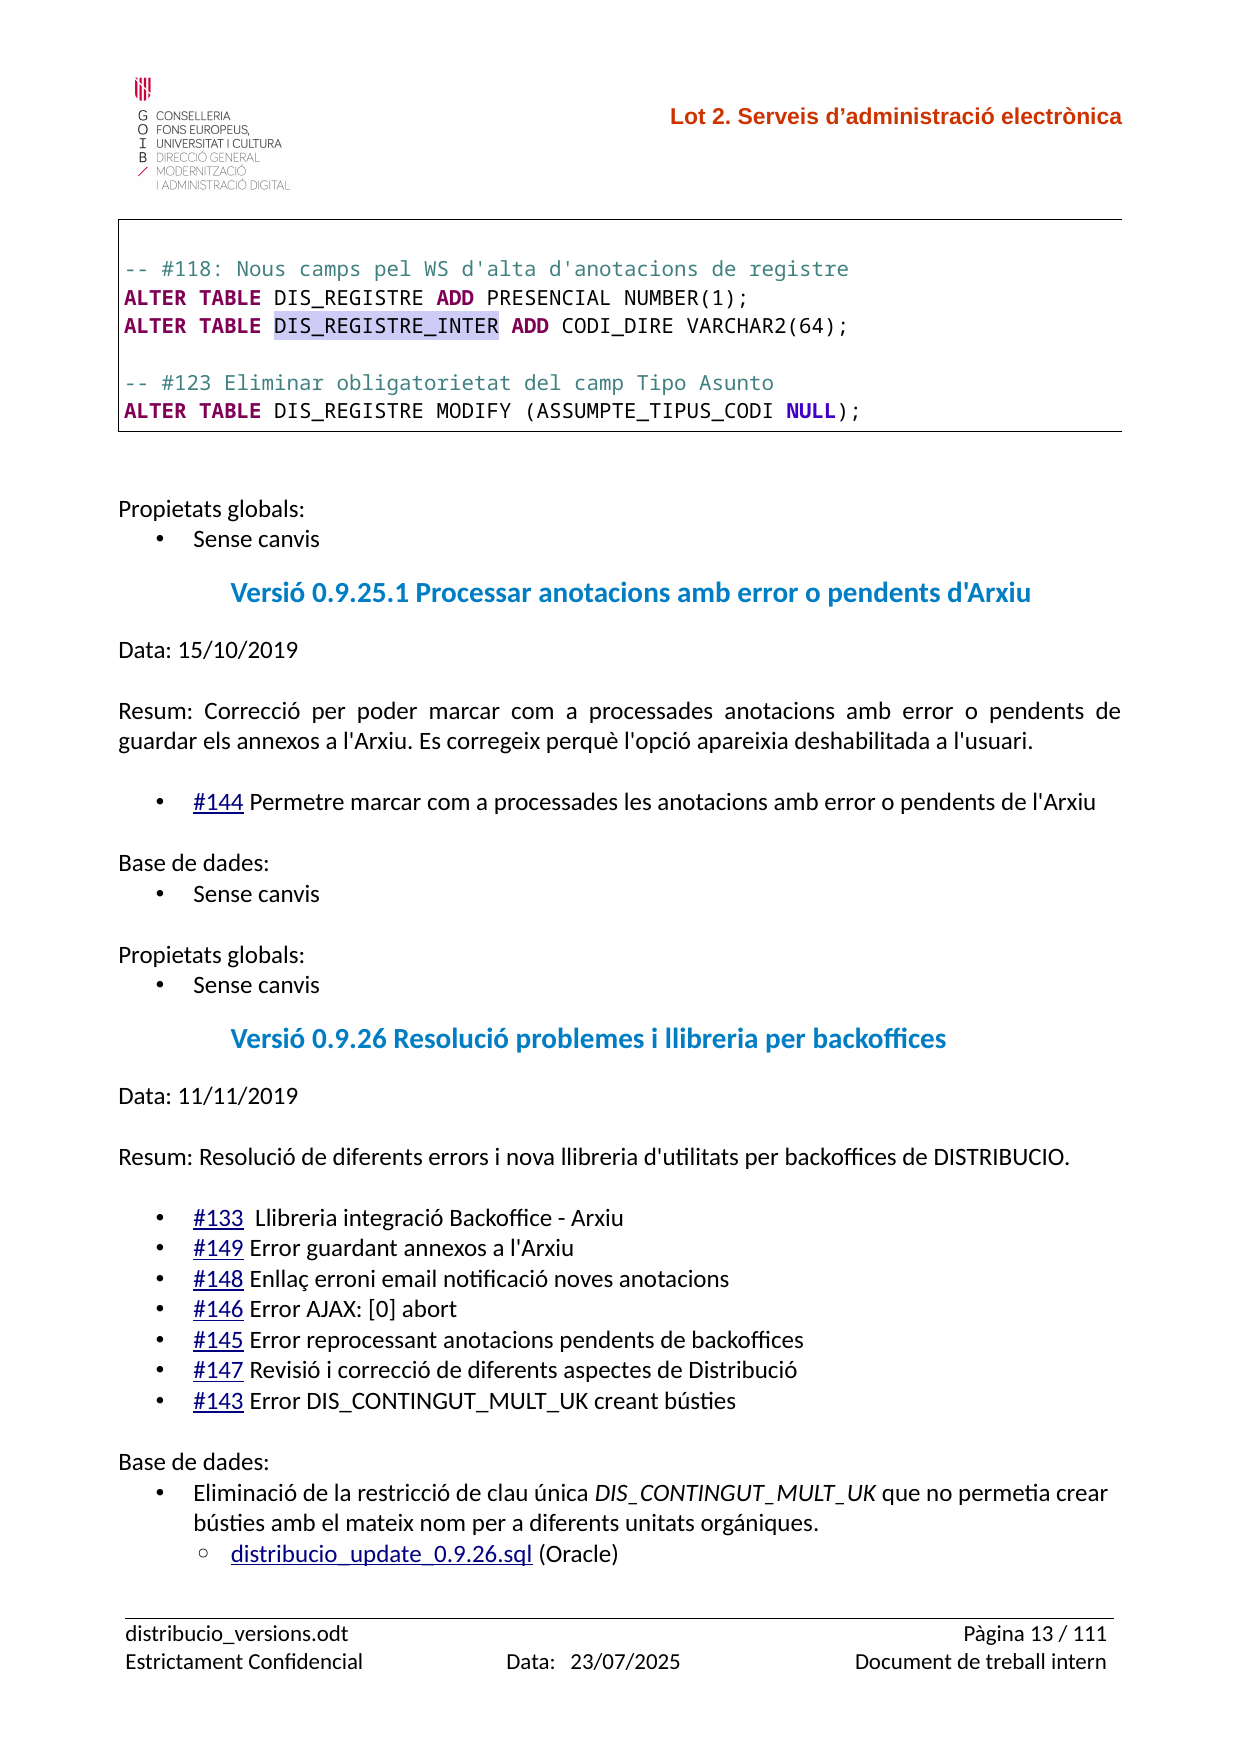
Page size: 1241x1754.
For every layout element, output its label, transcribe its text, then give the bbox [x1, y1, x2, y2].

text Data: 11/11/2019 [118, 1080, 1122, 1110]
picture [126, 70, 299, 197]
list Sense canvis [156, 878, 1122, 908]
list #147 Revisió i correcció de diferents aspectes de Distribució [156, 1354, 1122, 1385]
list #149 Error guardant annexos a l'Arxiu [156, 1232, 1122, 1263]
text Data: 15/10/2019 [118, 634, 1122, 664]
list #133 Llibreria integració Backoffice - Arxiu [156, 1202, 1122, 1232]
text Resum: Resolució de diferents errors i nova llibreria d'utilitats per backoffices de DISTRIBUCIO. [118, 1141, 1122, 1171]
list distribucio_update_0.9.26.sql (Oracle) [193, 1538, 1122, 1568]
list #143 Error DIS_CONTINGUT_MULT_UK creant bústies [156, 1385, 1122, 1416]
list #146 Error AJAX: [0] abort [156, 1293, 1122, 1324]
text Base de dades: [118, 1446, 1122, 1477]
subtitle Versió 0.9.26 Resolució problemes i llibreria per backoffices [153, 1021, 1122, 1056]
list Eliminació de la restricció de clau única DIS_CONTINGUT_MULT_UK que no permetia crear bústies amb el mateix nom per a diferents unitats orgániques. [156, 1477, 1122, 1538]
list #148 Enllaç erroni email notificació noves anotacions [156, 1263, 1122, 1293]
list Sense canvis [156, 969, 1122, 1000]
list #144 Permetre marcar com a processades les anotacions amb error o pendents de l'Arxiu [156, 786, 1122, 817]
text Propietats globals: [118, 939, 1122, 969]
text Resum: Correcció per poder marcar com a processades anotacions amb error o pendents de guardar els annexos a l'Arxiu. Es corregeix perquè l'opció apareixia deshabilitada a l'usuari. [118, 695, 1122, 756]
list Sense canvis [156, 523, 1122, 554]
subtitle Versió 0.9.25.1 Processar anotacions amb error o pendents d'Arxiu [153, 574, 1122, 610]
list #145 Error reprocessant anotacions pendents de backoffices [156, 1324, 1122, 1354]
table_header -- #118: Nous camps pel WS d'alta d'anotacions de registre ALTER TABLE DIS_REGISTRE ADD PRESENCIAL NUMBER(1); ALTER TABLE DIS_REGISTRE_INTER ADD CODI_DIRE VARCHAR2(64); -- #123 Eliminar obligatorietat del camp Tipo Asunto ALTER TABLE DIS_REGISTRE MODIFY (ASSUMPTE_TIPUS_CODI NULL); [119, 220, 1122, 431]
text Base de dades: [118, 847, 1122, 878]
text Propietats globals: [118, 493, 1122, 523]
